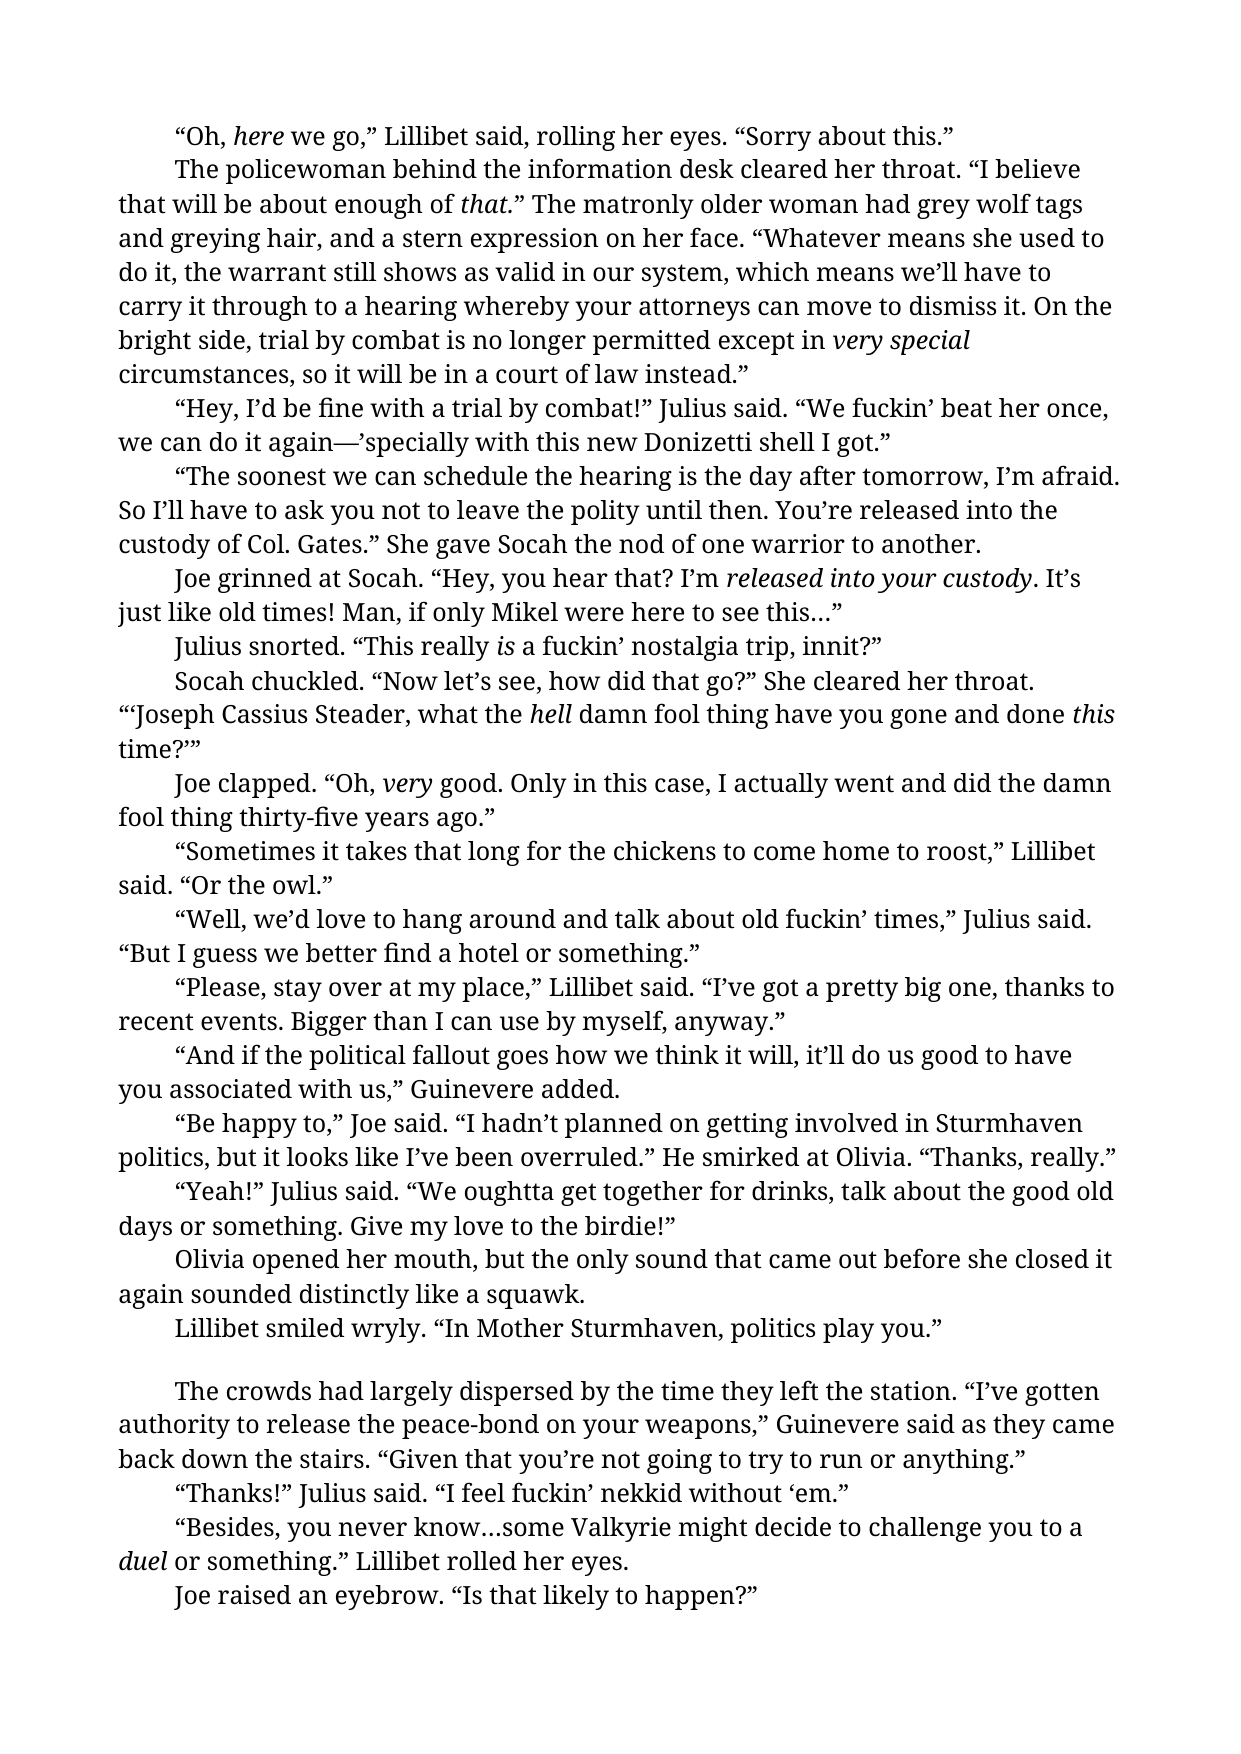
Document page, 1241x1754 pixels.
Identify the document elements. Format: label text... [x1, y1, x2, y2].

text “The soonest we can schedule the hearing is the day after tomorrow, I’m afraid. So I’ll have to ask you not to leave the polity until then. You’re released into the custody of Col. Gates.” She gave Socah the nod of one warrior to another. [118, 459, 1122, 561]
text Joe raised an eyebrow. “Is that likely to happen?” [118, 1577, 1122, 1612]
text Joe grinned at Socah. “Hey, you hear that? I’m released into your custody. It’s just like old times! Man, if only Mikel were here to see this…” [118, 561, 1122, 629]
text Socah chuckled. “Now let’s see, how did that go?” She cleared her throat. “‘Joseph Cassius Steader, what the hell damn fool thing have you gone and done this time?’” [118, 663, 1122, 765]
text The crowds had largely dispersed by the time they left the station. “I’ve gotten authority to release the peace-bond on your weapons,” Guinevere said as they came back down the stairs. “Given that you’re not going to try to run or anything.” [118, 1373, 1122, 1475]
text “Please, stay over at my place,” Lillibet said. “I’ve got a pretty big one, thanks to recent events. Bigger than I can use by myself, anyway.” [118, 970, 1122, 1038]
text The policewoman behind the information desk cleared her throat. “I believe that will be about enough of that.” The matronly older woman had grey wolf tags and greying hair, and a stern expression on her face. “Whatever means she used to do it, the warrant still shows as valid in our system, which means we’ll have to carry it through to a hearing whereby your attorneys can move to dismiss it. On the bright side, trial by combat is no longer permitted except in very special circumstances, so it will be in a court of law instead.” [118, 152, 1122, 391]
text Lillibet smiled wryly. “In Mother Sturmhaven, politics play you.” [118, 1310, 1122, 1344]
text “Hey, I’d be fine with a trial by combat!” Julius said. “We fuckin’ beat her once, we can do it again—’specially with this new Donizetti shell I got.” [118, 391, 1122, 459]
text “Yeah!” Julius said. “We oughtta get together for drinks, talk about the good old days or something. Give my love to the birdie!” [118, 1174, 1122, 1242]
text “Well, we’d love to hang around and talk about old fuckin’ times,” Julius said. “But I guess we better find a hotel or something.” [118, 902, 1122, 970]
text “Sometimes it takes that long for the chickens to come home to roost,” Lillibet said. “Or the owl.” [118, 833, 1122, 902]
text “Oh, here we go,” Lillibet said, rolling her eyes. “Sorry about this.” [118, 118, 1122, 152]
text “Be happy to,” Joe said. “I hadn’t planned on getting involved in Sturmhaven politics, but it looks like I’ve been overruled.” He smirked at Olivia. “Thanks, really.” [118, 1106, 1122, 1174]
text Julius snorted. “This really is a fuckin’ nostalgia trip, innit?” [118, 629, 1122, 663]
text Olivia opened her mouth, but the only sound that came out before she closed it again sounded distinctly like a squawk. [118, 1242, 1122, 1310]
text Joe clapped. “Oh, very good. Only in this case, I actually went and did the damn fool thing thirty-five years ago.” [118, 765, 1122, 833]
text “Thanks!” Julius said. “I feel fuckin’ nekkid without ‘em.” [118, 1475, 1122, 1509]
text “Besides, you never know…some Valkyrie might decide to challenge you to a duel or something.” Lillibet rolled her eyes. [118, 1509, 1122, 1577]
text “And if the political fallout goes how we think it will, it’ll do us good to have you associated with us,” Guinevere added. [118, 1038, 1122, 1106]
